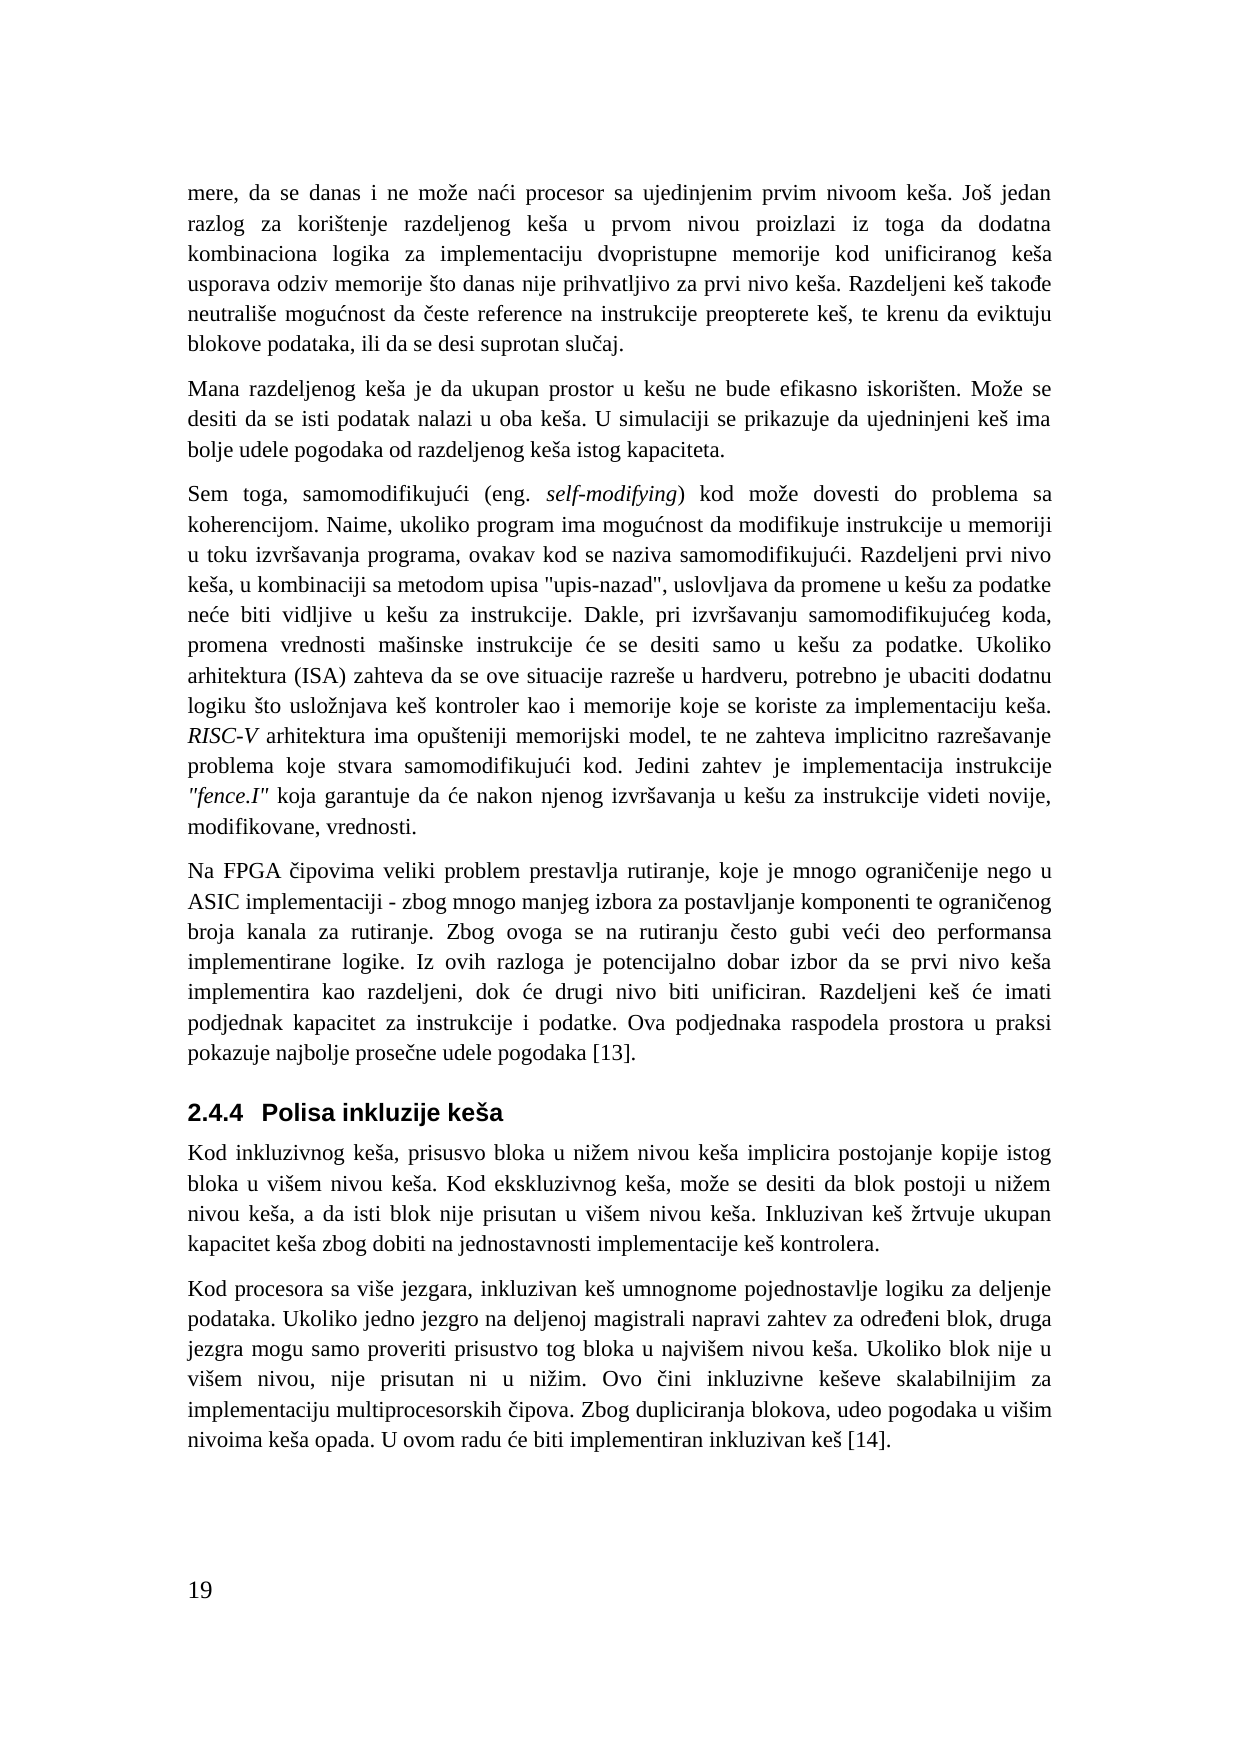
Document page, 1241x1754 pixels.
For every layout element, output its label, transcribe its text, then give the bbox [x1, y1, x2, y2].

text Kod procesora sa više jezgara, inkluzivan keš umnognome pojednostavlje logiku za deljenje podataka. Ukoliko jedno jezgro na deljenoj magistrali napravi zahtev za određeni blok, druga jezgra mogu samo proveriti prisustvo tog bloka u najvišem nivou keša. Ukoliko blok nije u višem nivou, nije prisutan ni u nižim. Ovo čini inkluzivne keševe skalabilnijim za implementaciju multiprocesorskih čipova. Zbog dupliciranja blokova, udeo pogodaka u višim nivoima keša opada. U ovom radu će biti implementiran inkluzivan keš [14]. [187, 1275, 1053, 1452]
text Sem toga, samomodifikujući (eng. self-modifying) kod može dovesti do problema sa koherencijom. Naime, ukoliko program ima mogućnost da modifikuje instrukcije u memoriji u toku izvršavanja programa, ovakav kod se naziva samomodifikujući. Razdeljeni prvi nivo keša, u kombinaciji sa metodom upisa "upis-nazad", uslovljava da promene u kešu za podatke neće biti vidljive u kešu za instrukcije. Dakle, pri izvršavanju samomodifikujućeg koda, promena vrednosti mašinske instrukcije će se desiti samo u kešu za podatke. Ukoliko arhitektura (ISA) zahteva da se ove situacije razreše u hardveru, potrebno je ubaciti dodatnu logiku što usložnjava keš kontroler kao i memorije koje se koriste za implementaciju keša. RISC-V arhitektura ima opušteniji memorijski model, te ne zahteva implicitno razrešavanje problema koje stvara samomodifikujući kod. Jedini zahtev je implementacija instrukcije "fence.I" koja garantuje da će nakon njenog izvršavanja u kešu za instrukcije videti novije, modifikovane, vrednosti. [187, 481, 1053, 839]
text Mana razdeljenog keša je da ukupan prostor u kešu ne bude efikasno iskorišten. Može se desiti da se isti podatak nalazi u oba keša. U simulaciji se prikazuje da ujedninjeni keš ima bolje udele pogodaka od razdeljenog keša istog kapaciteta. [187, 375, 1053, 462]
text mere, da se danas i ne može naći procesor sa ujedinjenim prvim nivoom keša. Još jedan razlog za korištenje razdeljenog keša u prvom nivou proizlazi iz toga da dodatna kombinaciona logika za implementaciju dvopristupne memorije kod unificiranog keša usporava odziv memorije što danas nije prihvatljivo za prvi nivo keša. Razdeljeni keš takođe neutrališe mogućnost da česte reference na instrukcije preopterete keš, te krenu da eviktuju blokove podataka, ili da se desi suprotan slučaj. [187, 179, 1053, 357]
text Na FPGA čipovima veliki problem prestavlja rutiranje, koje je mnogo ograničenije nego u ASIC implementaciji - zbog mnogo manjeg izbora za postavljanje komponenti te ograničenog broja kanala za rutiranje. Zbog ovoga se na rutiranju često gubi veći deo performansa implementirane logike. Iz ovih razloga je potencijalno dobar izbor da se prvi nivo keša implementira kao razdeljeni, dok će drugi nivo biti unificiran. Razdeljeni keš će imati podjednak kapacitet za instrukcije i podatke. Ova podjednaka raspodela prostora u praksi pokazuje najbolje prosečne udele pogodaka [13]. [187, 858, 1053, 1065]
text Kod inkluzivnog keša, prisusvo bloka u nižem nivou keša implicira postojanje kopije istog bloka u višem nivou keša. Kod ekskluzivnog keša, može se desiti da blok postoji u nižem nivou keša, a da isti blok nije prisutan u višem nivou keša. Inkluzivan keš žrtvuje ukupan kapacitet keša zbog dobiti na jednostavnosti implementacije keš kontrolera. [187, 1139, 1053, 1256]
subtitle Polisa inkluzije keša [187, 1098, 1053, 1127]
